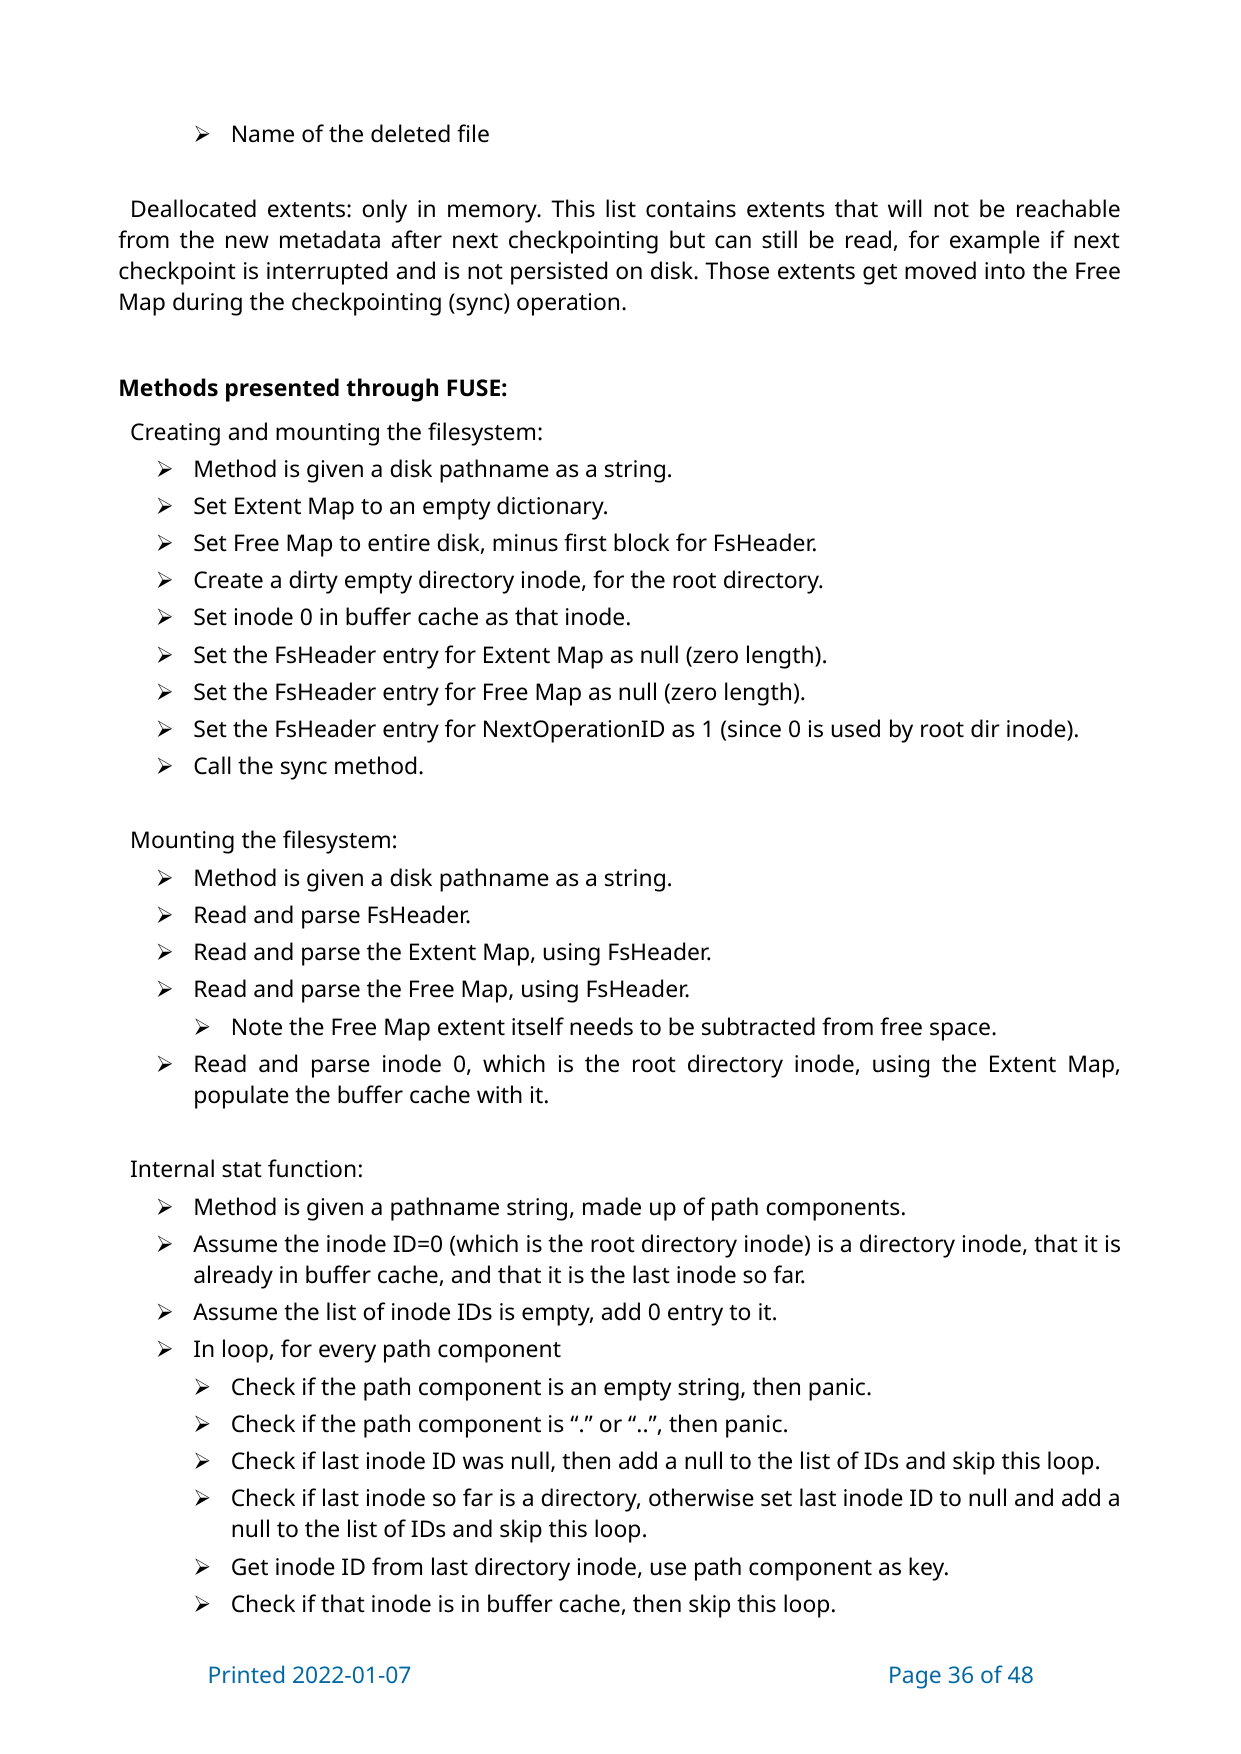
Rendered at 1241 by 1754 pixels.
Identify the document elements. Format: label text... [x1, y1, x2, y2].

list Set the FsHeader entry for Free Map as null (zero length). [156, 676, 1122, 707]
list Check if that inode is in buffer cache, then skip this loop. [193, 1588, 1122, 1619]
list Read and parse inode 0, which is the root directory inode, using the Extent Map, populate the buffer cache with it. [156, 1048, 1122, 1110]
list Get inode ID from last directory inode, use path component as key. [193, 1550, 1122, 1582]
list Check if last inode so far is a directory, otherwise set last inode ID to null and add a null to the list of IDs and skip this loop. [193, 1482, 1122, 1544]
list Method is given a disk pathname as a string. [156, 453, 1122, 484]
list Call the sync method. [156, 750, 1122, 781]
list Check if last inode ID was null, then add a null to the list of IDs and skip this loop. [193, 1445, 1122, 1476]
list Read and parse the Extent Map, using FsHeader. [156, 936, 1122, 967]
list Read and parse FsHeader. [156, 899, 1122, 930]
list Assume the inode ID=0 (which is the root directory inode) is a directory inode, that it is already in buffer cache, and that it is the last inode so far. [156, 1228, 1122, 1290]
list Note the Free Map extent itself needs to be subtracted from free space. [193, 1010, 1122, 1042]
list Set Extent Map to an empty dictionary. [156, 490, 1122, 521]
list Assume the list of inode IDs is empty, add 0 entry to it. [156, 1296, 1122, 1327]
list Set the FsHeader entry for NextOperationID as 1 (since 0 is used by root dir inode). [156, 713, 1122, 744]
list Name of the deleted file [193, 118, 1122, 149]
list Read and parse the Free Map, using FsHeader. [156, 973, 1122, 1004]
text Mounting the filesystem: [118, 824, 1122, 856]
text Internal stat function: [118, 1153, 1122, 1184]
list Set inode 0 in buffer cache as that inode. [156, 601, 1122, 633]
list Create a dirty empty directory inode, for the root directory. [156, 564, 1122, 595]
list Set the FsHeader entry for Extent Map as null (zero length). [156, 638, 1122, 670]
list Method is given a disk pathname as a string. [156, 862, 1122, 893]
list Check if the path component is an empty string, then panic. [193, 1370, 1122, 1402]
text Creating and mounting the filesystem: [118, 415, 1122, 447]
list Method is given a pathname string, made up of path components. [156, 1190, 1122, 1222]
text Deallocated extents: only in memory. This list contains extents that will not be reachable from the new metadata after next checkpointing but can still be read, for example if next checkpoint is interrupted and is not persisted on disk. Those extents get moved into the Free Map during the checkpointing (sync) operation. [118, 192, 1122, 317]
list In loop, for every path component [156, 1333, 1122, 1364]
subtitle Methods presented through FUSE: [118, 372, 1122, 404]
list Check if the path component is “.” or “..”, then panic. [193, 1408, 1122, 1439]
list Set Free Map to entire disk, minus first block for FsHeader. [156, 527, 1122, 558]
